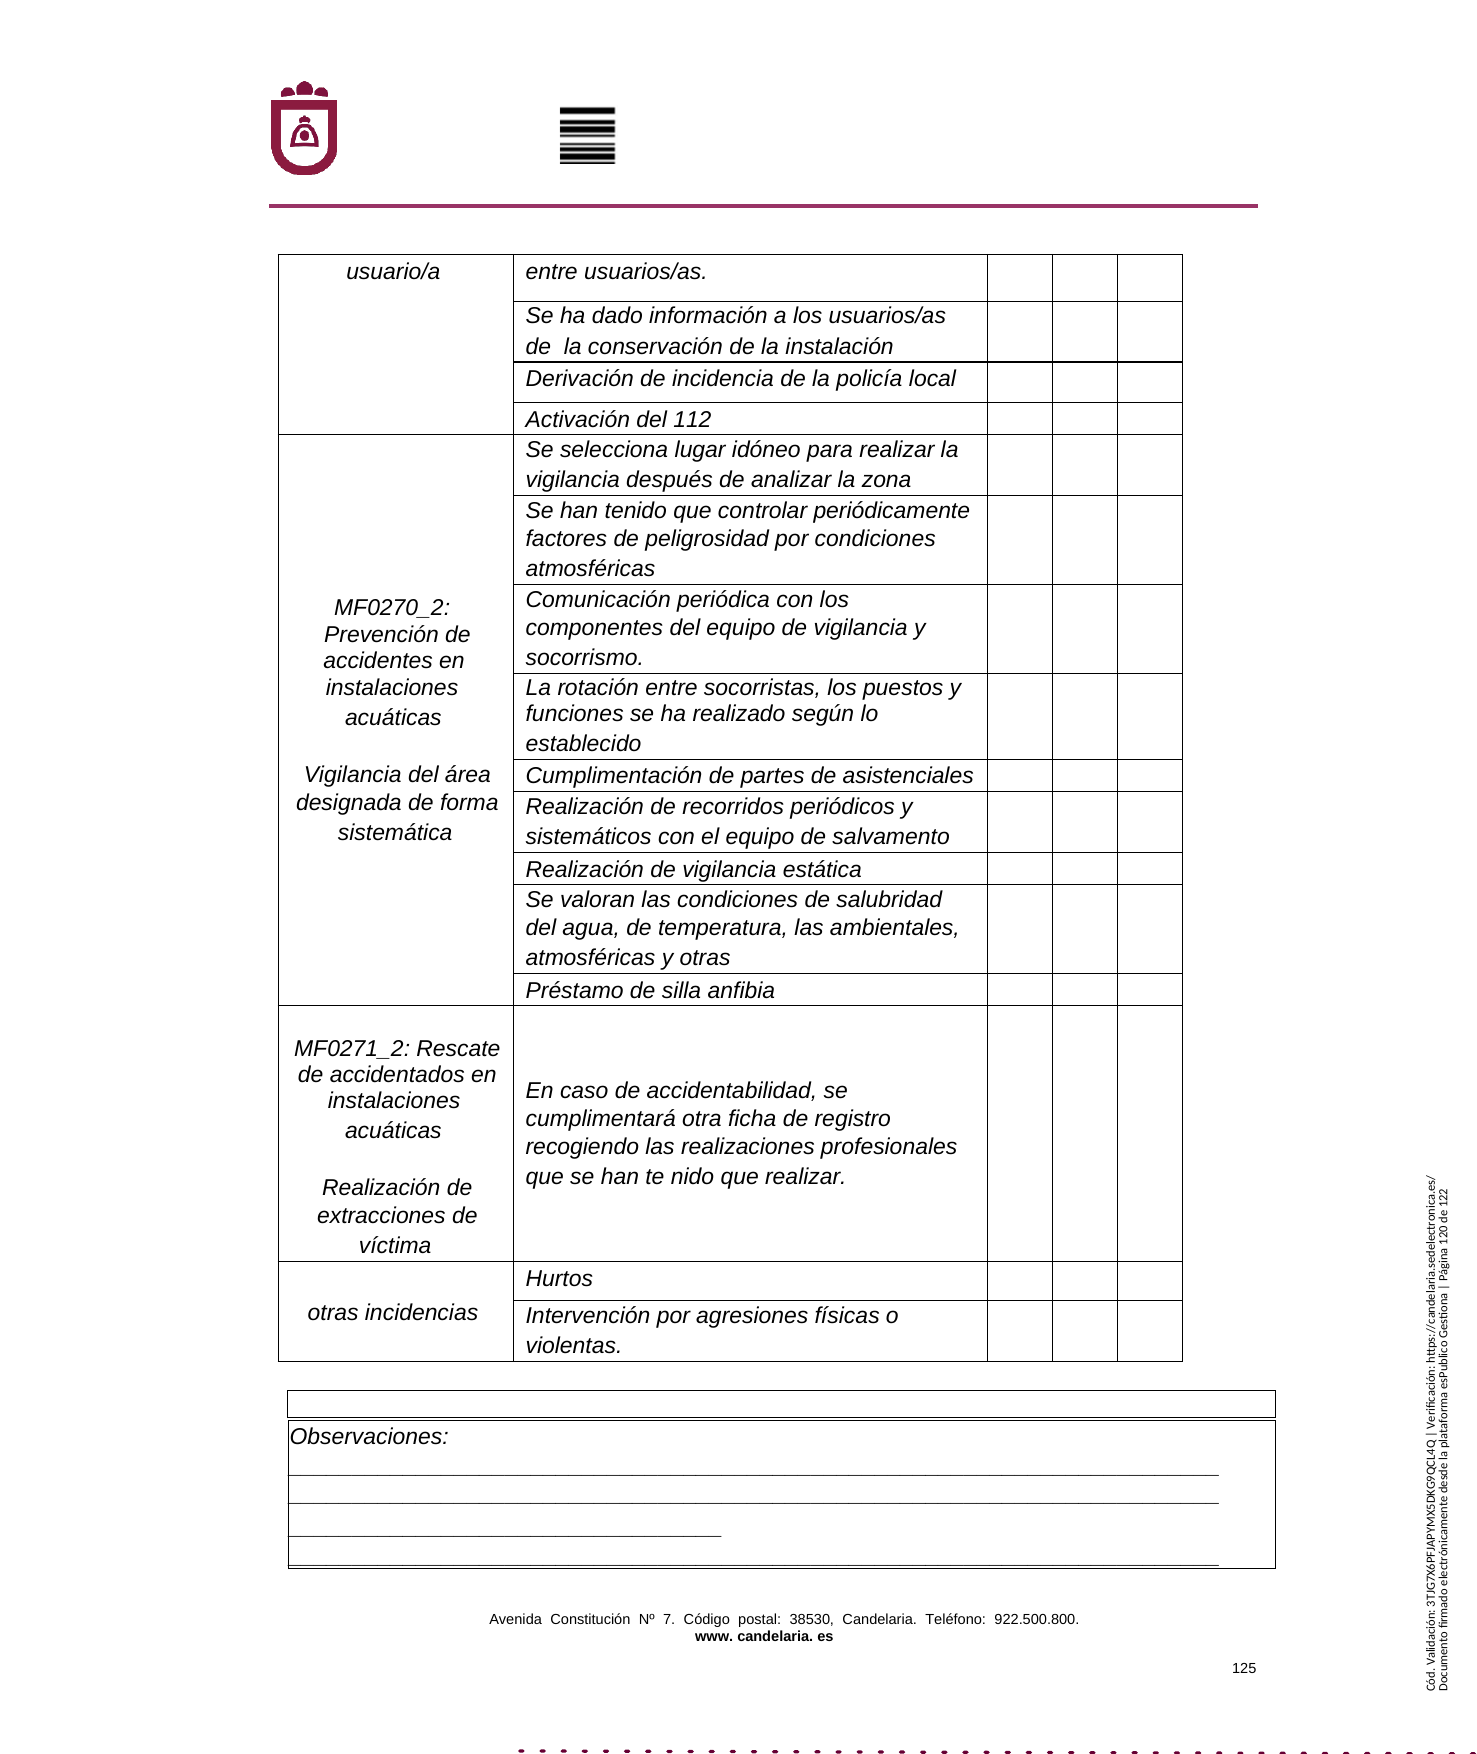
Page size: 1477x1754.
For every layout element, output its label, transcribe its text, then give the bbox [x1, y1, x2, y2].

table_cell [1118, 853, 1182, 884]
table_cell [1053, 792, 1117, 852]
table_header [1118, 255, 1182, 301]
table_cell [1118, 792, 1182, 852]
table_cell [1053, 674, 1117, 759]
table_cell Se selecciona lugar idóneo para realizar la vigilancia después de analizar la zona [514, 435, 987, 495]
table_cell [1053, 302, 1117, 361]
table_cell [1118, 403, 1182, 434]
table_cell [1118, 974, 1182, 1005]
table_cell Préstamo de silla anfibia [514, 974, 987, 1005]
table_cell [1053, 585, 1117, 673]
table_header usuario/a [279, 255, 513, 434]
table_header [988, 255, 1052, 301]
table_cell [988, 974, 1052, 1005]
table_cell Hurtos [514, 1262, 987, 1300]
table_cell [988, 1262, 1052, 1300]
table_cell Realización de vigilancia estática [514, 853, 987, 884]
table_cell [1118, 363, 1182, 402]
table_cell [1118, 496, 1182, 584]
table_cell Intervención por agresiones físicas o violentas. [514, 1301, 987, 1361]
table_cell [988, 853, 1052, 884]
table_header [1053, 255, 1117, 301]
table_cell [1053, 885, 1117, 973]
table_cell En caso de accidentabilidad, se cumplimentará otra ficha de registro recogiendo las realizaciones profesionales que se han te nido que realizar. [514, 1006, 987, 1261]
table_header entre usuarios/as. [514, 255, 987, 301]
text __________________________________ [289, 1510, 1275, 1540]
table_cell [1053, 760, 1117, 791]
table_cell [1118, 585, 1182, 673]
table_cell Se han tenido que controlar periódicamente factores de peligrosidad por condiciones atmosféricas [514, 496, 987, 584]
text Observaciones: [289, 1421, 1275, 1450]
table_cell [988, 496, 1052, 584]
table_cell [1118, 674, 1182, 759]
table_cell [1053, 974, 1117, 1005]
table_cell [1053, 496, 1117, 584]
table_cell [988, 403, 1052, 434]
table_cell [988, 792, 1052, 852]
table_cell [988, 674, 1052, 759]
table_cell Comunicación periódica con los componentes del equipo de vigilancia y socorrismo. [514, 585, 987, 673]
table_cell Se ha dado información a los usuarios/as de la conservación de la instalación [514, 302, 987, 361]
table_cell [988, 302, 1052, 361]
table_cell [1118, 302, 1182, 361]
table_cell [1053, 1006, 1117, 1261]
table_cell [1053, 403, 1117, 434]
table_cell [988, 435, 1052, 495]
table_cell [1053, 435, 1117, 495]
table_cell [988, 1301, 1052, 1361]
table_cell [1118, 435, 1182, 495]
table_cell MF0270_2: Prevención de accidentes en instalaciones acuáticas Vigilancia del área designada de forma sistemática [279, 435, 513, 1005]
table_cell Se valoran las condiciones de salubridad del agua, de temperatura, las ambientales, atmosféricas y otras [514, 885, 987, 973]
table_cell [1118, 760, 1182, 791]
table_cell [1118, 1301, 1182, 1361]
table_cell [1053, 853, 1117, 884]
table_cell [1053, 1301, 1117, 1361]
table_cell [988, 885, 1052, 973]
table_cell Cumplimentación de partes de asistenciales [514, 760, 987, 791]
table_cell [1053, 1262, 1117, 1300]
table_cell Realización de recorridos periódicos y sistemáticos con el equipo de salvamento [514, 792, 987, 852]
text _________________________________________________________________________ [289, 1541, 1275, 1568]
table_cell [988, 585, 1052, 673]
table_cell La rotación entre socorristas, los puestos y funciones se ha realizado según lo establecido [514, 674, 987, 759]
table_cell [988, 1006, 1052, 1261]
table_cell [988, 363, 1052, 402]
text _________________________________________________________________________ [289, 1479, 1275, 1506]
table_cell [1053, 363, 1117, 402]
table_cell otras incidencias [279, 1262, 513, 1361]
table_cell Derivación de incidencia de la policía local [514, 363, 987, 402]
table_cell [988, 760, 1052, 791]
text _________________________________________________________________________ [289, 1451, 1275, 1478]
table_cell [1118, 1262, 1182, 1300]
table_cell [1118, 1006, 1182, 1261]
table_cell MF0271_2: Rescate de accidentados en instalaciones acuáticas Realización de extracciones de víctima [279, 1006, 513, 1261]
table_cell Activación del 112 [514, 403, 987, 434]
table_cell [1118, 885, 1182, 973]
